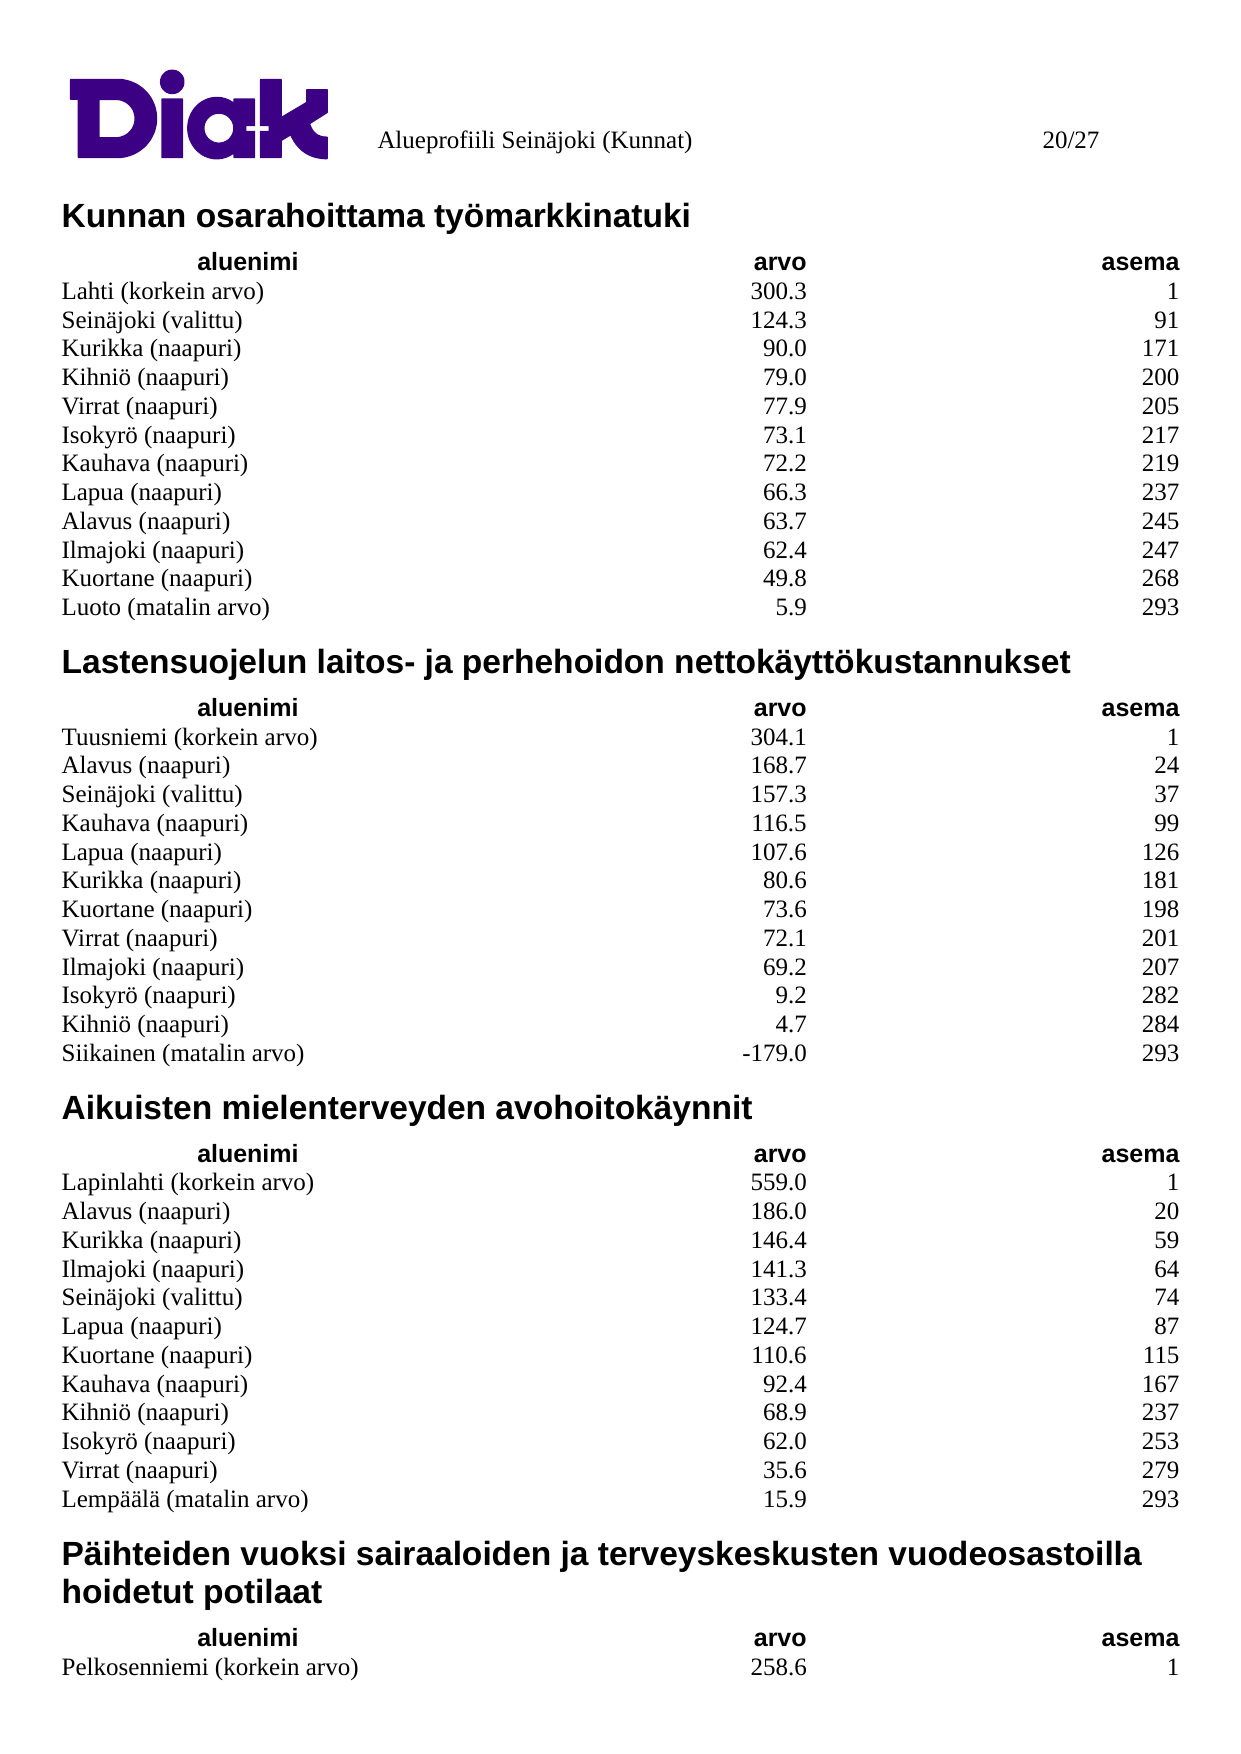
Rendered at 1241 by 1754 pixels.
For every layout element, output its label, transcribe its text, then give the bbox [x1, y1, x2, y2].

table_cell Kauhava (naapuri) [61, 449, 434, 477]
table_cell Lempäälä (matalin arvo) [61, 1484, 434, 1512]
table_cell Ilmajoki (naapuri) [61, 952, 434, 981]
table_cell 181 [806, 866, 1179, 894]
table_cell 59 [806, 1225, 1179, 1254]
table_cell 92.4 [434, 1369, 806, 1397]
table_header aluenimi [61, 1139, 434, 1167]
table_cell 167 [806, 1369, 1179, 1397]
table_cell 72.2 [434, 449, 806, 477]
table_cell 293 [806, 592, 1179, 621]
table_cell 293 [806, 1038, 1179, 1067]
table_cell Alavus (naapuri) [61, 1196, 434, 1225]
table_cell 63.7 [434, 506, 806, 535]
table_cell 205 [806, 391, 1179, 420]
table_header asema [806, 1623, 1179, 1652]
table_cell Seinäjoki (valittu) [61, 779, 434, 808]
table_cell Luoto (matalin arvo) [61, 592, 434, 621]
table_header arvo [434, 1623, 806, 1652]
table_cell 4.7 [434, 1009, 806, 1038]
table_cell 1 [806, 1652, 1179, 1681]
table_cell 559.0 [434, 1168, 806, 1196]
table_cell 73.6 [434, 894, 806, 923]
table_cell 69.2 [434, 952, 806, 981]
table_cell Isokyrö (naapuri) [61, 420, 434, 448]
table_cell Ilmajoki (naapuri) [61, 535, 434, 563]
table_cell 300.3 [434, 276, 806, 305]
table_cell Isokyrö (naapuri) [61, 1426, 434, 1455]
subtitle Kunnan osarahoittama työmarkkinatuki [61, 196, 1179, 235]
table_cell 141.3 [434, 1254, 806, 1282]
table_header asema [806, 247, 1179, 276]
table_header aluenimi [61, 1623, 434, 1652]
table_cell 245 [806, 506, 1179, 535]
table_cell -179.0 [434, 1038, 806, 1067]
table_cell Lapua (naapuri) [61, 837, 434, 866]
table_cell 253 [806, 1426, 1179, 1455]
table_cell Virrat (naapuri) [61, 1455, 434, 1484]
table_cell Lapua (naapuri) [61, 477, 434, 506]
table_cell 62.0 [434, 1426, 806, 1455]
table_cell 219 [806, 449, 1179, 477]
table_cell Virrat (naapuri) [61, 923, 434, 952]
table_cell Alavus (naapuri) [61, 506, 434, 535]
table_cell 15.9 [434, 1484, 806, 1512]
table_cell 35.6 [434, 1455, 806, 1484]
table_header arvo [434, 1139, 806, 1167]
table_cell 124.3 [434, 305, 806, 333]
table_cell Kuortane (naapuri) [61, 564, 434, 592]
table_cell 49.8 [434, 564, 806, 592]
table_cell 124.7 [434, 1311, 806, 1340]
table_cell 79.0 [434, 362, 806, 391]
table_cell Kauhava (naapuri) [61, 808, 434, 837]
table_cell Seinäjoki (valittu) [61, 305, 434, 333]
table_cell 171 [806, 334, 1179, 362]
table_cell Kihniö (naapuri) [61, 1009, 434, 1038]
table_cell 77.9 [434, 391, 806, 420]
table_cell 186.0 [434, 1196, 806, 1225]
subtitle Lastensuojelun laitos- ja perhehoidon nettokäyttökustannukset [61, 642, 1179, 681]
table_cell 268 [806, 564, 1179, 592]
table_cell Seinäjoki (valittu) [61, 1283, 434, 1311]
table_cell 37 [806, 779, 1179, 808]
table_cell 66.3 [434, 477, 806, 506]
table_cell 1 [806, 1168, 1179, 1196]
table_cell 20 [806, 1196, 1179, 1225]
table_cell 168.7 [434, 751, 806, 779]
table_cell Pelkosenniemi (korkein arvo) [61, 1652, 434, 1681]
table_cell Virrat (naapuri) [61, 391, 434, 420]
table_cell 146.4 [434, 1225, 806, 1254]
table_cell 293 [806, 1484, 1179, 1512]
table_cell Alavus (naapuri) [61, 751, 434, 779]
table_cell Kurikka (naapuri) [61, 334, 434, 362]
table_cell 217 [806, 420, 1179, 448]
table_cell 80.6 [434, 866, 806, 894]
table_cell 68.9 [434, 1398, 806, 1426]
table_cell 64 [806, 1254, 1179, 1282]
table_cell 73.1 [434, 420, 806, 448]
table_cell 87 [806, 1311, 1179, 1340]
table_cell 9.2 [434, 981, 806, 1009]
table_cell 304.1 [434, 722, 806, 751]
table_header aluenimi [61, 247, 434, 276]
table_cell Kihniö (naapuri) [61, 362, 434, 391]
table_cell 198 [806, 894, 1179, 923]
table_cell 72.1 [434, 923, 806, 952]
table_cell 282 [806, 981, 1179, 1009]
table_cell 126 [806, 837, 1179, 866]
table_cell Kuortane (naapuri) [61, 1340, 434, 1369]
table_cell 258.6 [434, 1652, 806, 1681]
table_cell 201 [806, 923, 1179, 952]
table_cell Kihniö (naapuri) [61, 1398, 434, 1426]
table_header arvo [434, 693, 806, 722]
table_cell Kauhava (naapuri) [61, 1369, 434, 1397]
table_cell Siikainen (matalin arvo) [61, 1038, 434, 1067]
table_cell Tuusniemi (korkein arvo) [61, 722, 434, 751]
table_cell 279 [806, 1455, 1179, 1484]
table_cell 237 [806, 1398, 1179, 1426]
table_cell 157.3 [434, 779, 806, 808]
table_cell 74 [806, 1283, 1179, 1311]
table_cell 5.9 [434, 592, 806, 621]
table_cell Lahti (korkein arvo) [61, 276, 434, 305]
table_cell 133.4 [434, 1283, 806, 1311]
table_cell Isokyrö (naapuri) [61, 981, 434, 1009]
table_cell Kurikka (naapuri) [61, 1225, 434, 1254]
table_cell 99 [806, 808, 1179, 837]
table_cell 207 [806, 952, 1179, 981]
table_cell 90.0 [434, 334, 806, 362]
table_cell 91 [806, 305, 1179, 333]
table_cell 284 [806, 1009, 1179, 1038]
table_cell 247 [806, 535, 1179, 563]
subtitle Päihteiden vuoksi sairaaloiden ja terveyskeskusten vuodeosastoilla hoidetut potilaat [61, 1533, 1179, 1611]
table_header asema [806, 1139, 1179, 1167]
table_cell 110.6 [434, 1340, 806, 1369]
table_cell 116.5 [434, 808, 806, 837]
table_cell 107.6 [434, 837, 806, 866]
table_cell 200 [806, 362, 1179, 391]
table_cell 237 [806, 477, 1179, 506]
table_cell 62.4 [434, 535, 806, 563]
table_cell Lapinlahti (korkein arvo) [61, 1168, 434, 1196]
subtitle Aikuisten mielenterveyden avohoitokäynnit [61, 1088, 1179, 1126]
table_cell Lapua (naapuri) [61, 1311, 434, 1340]
table_cell Kuortane (naapuri) [61, 894, 434, 923]
table_header asema [806, 693, 1179, 722]
table_header aluenimi [61, 693, 434, 722]
table_cell 24 [806, 751, 1179, 779]
table_header arvo [434, 247, 806, 276]
table_cell 1 [806, 276, 1179, 305]
table_cell 115 [806, 1340, 1179, 1369]
table_cell 1 [806, 722, 1179, 751]
table_cell Kurikka (naapuri) [61, 866, 434, 894]
table_cell Ilmajoki (naapuri) [61, 1254, 434, 1282]
